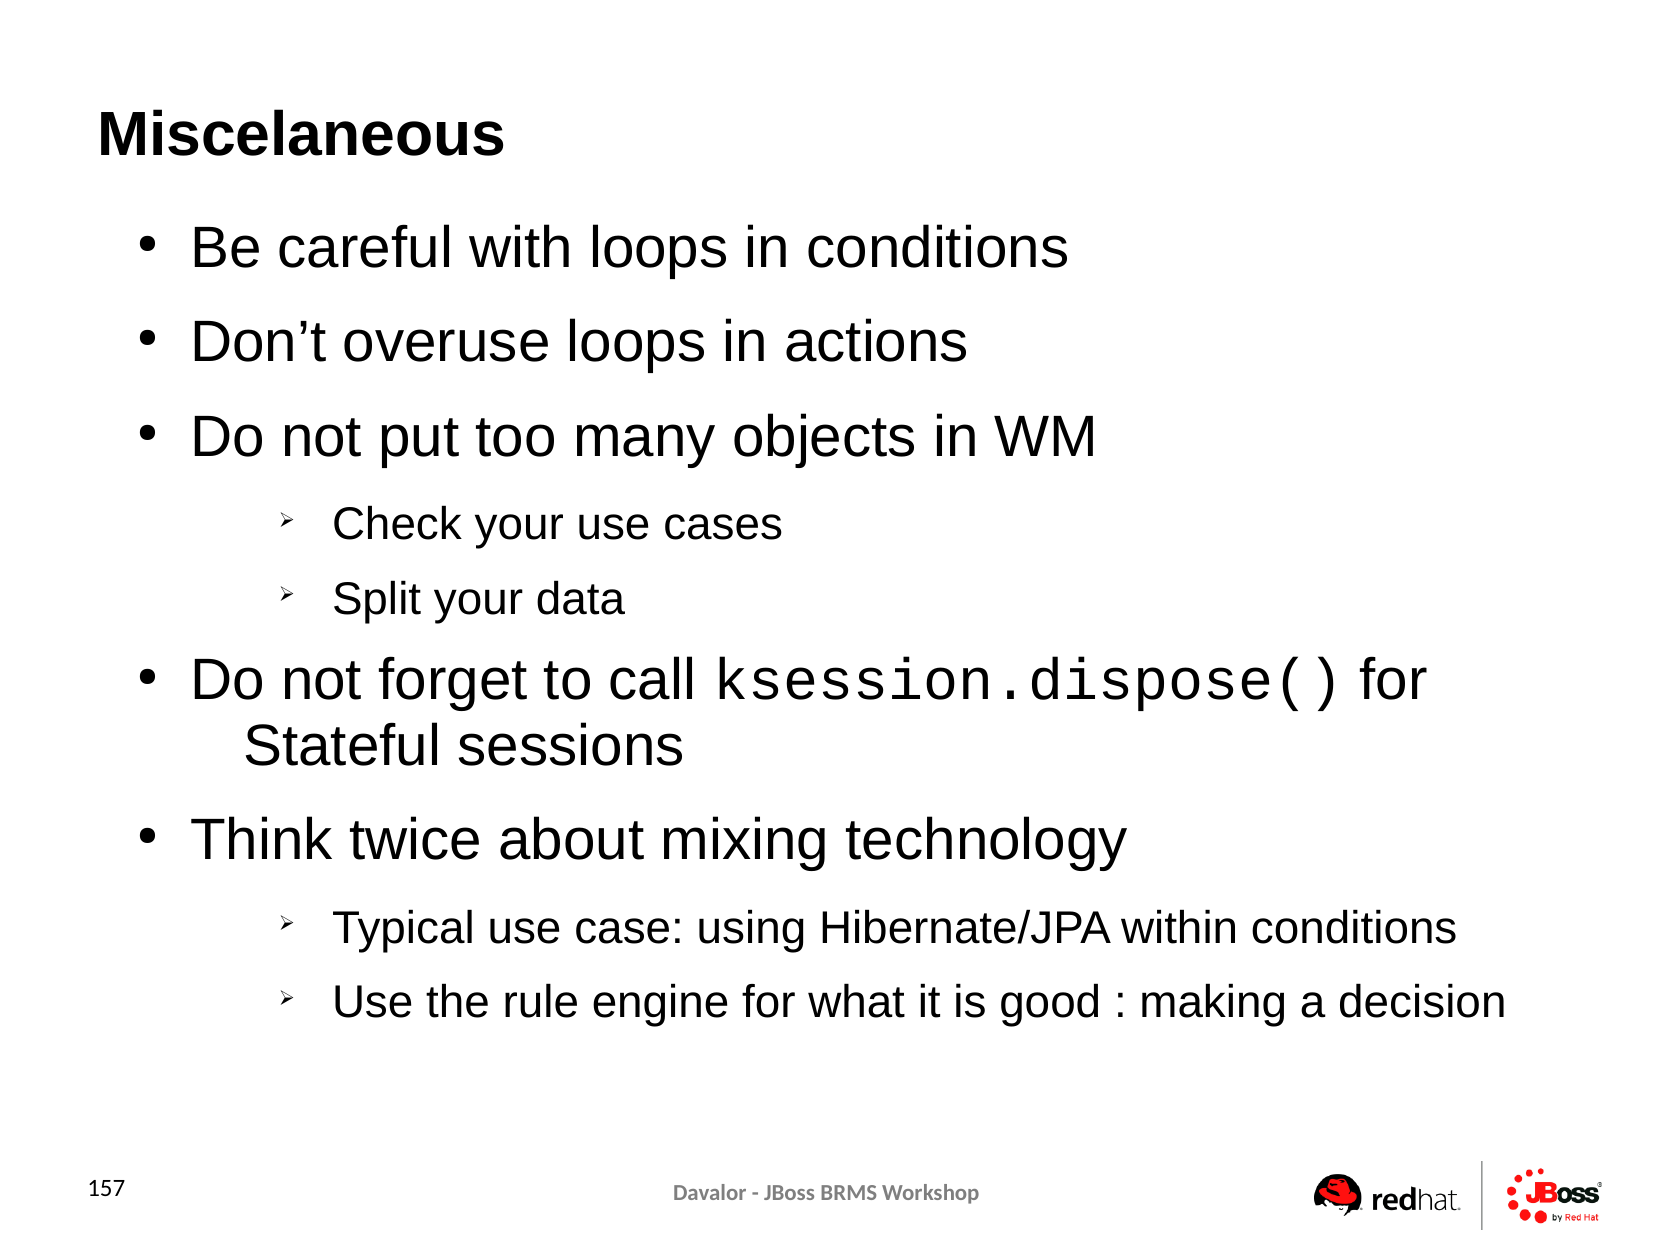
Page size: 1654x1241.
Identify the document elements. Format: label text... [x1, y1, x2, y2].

list Be careful with loops in conditions Don’t overuse loops in actions Do not put too many objects in WM Check your use cases Split your data Do not forget to call ksession.dispose() for Stateful sessions Think twice about mixing technology Typical use case: using Hibernate/JPA within conditions Use the rule engine for what it is good : making a decision [86, 207, 1576, 1108]
title Miscelaneous [82, 95, 1571, 226]
picture [1314, 1161, 1602, 1230]
